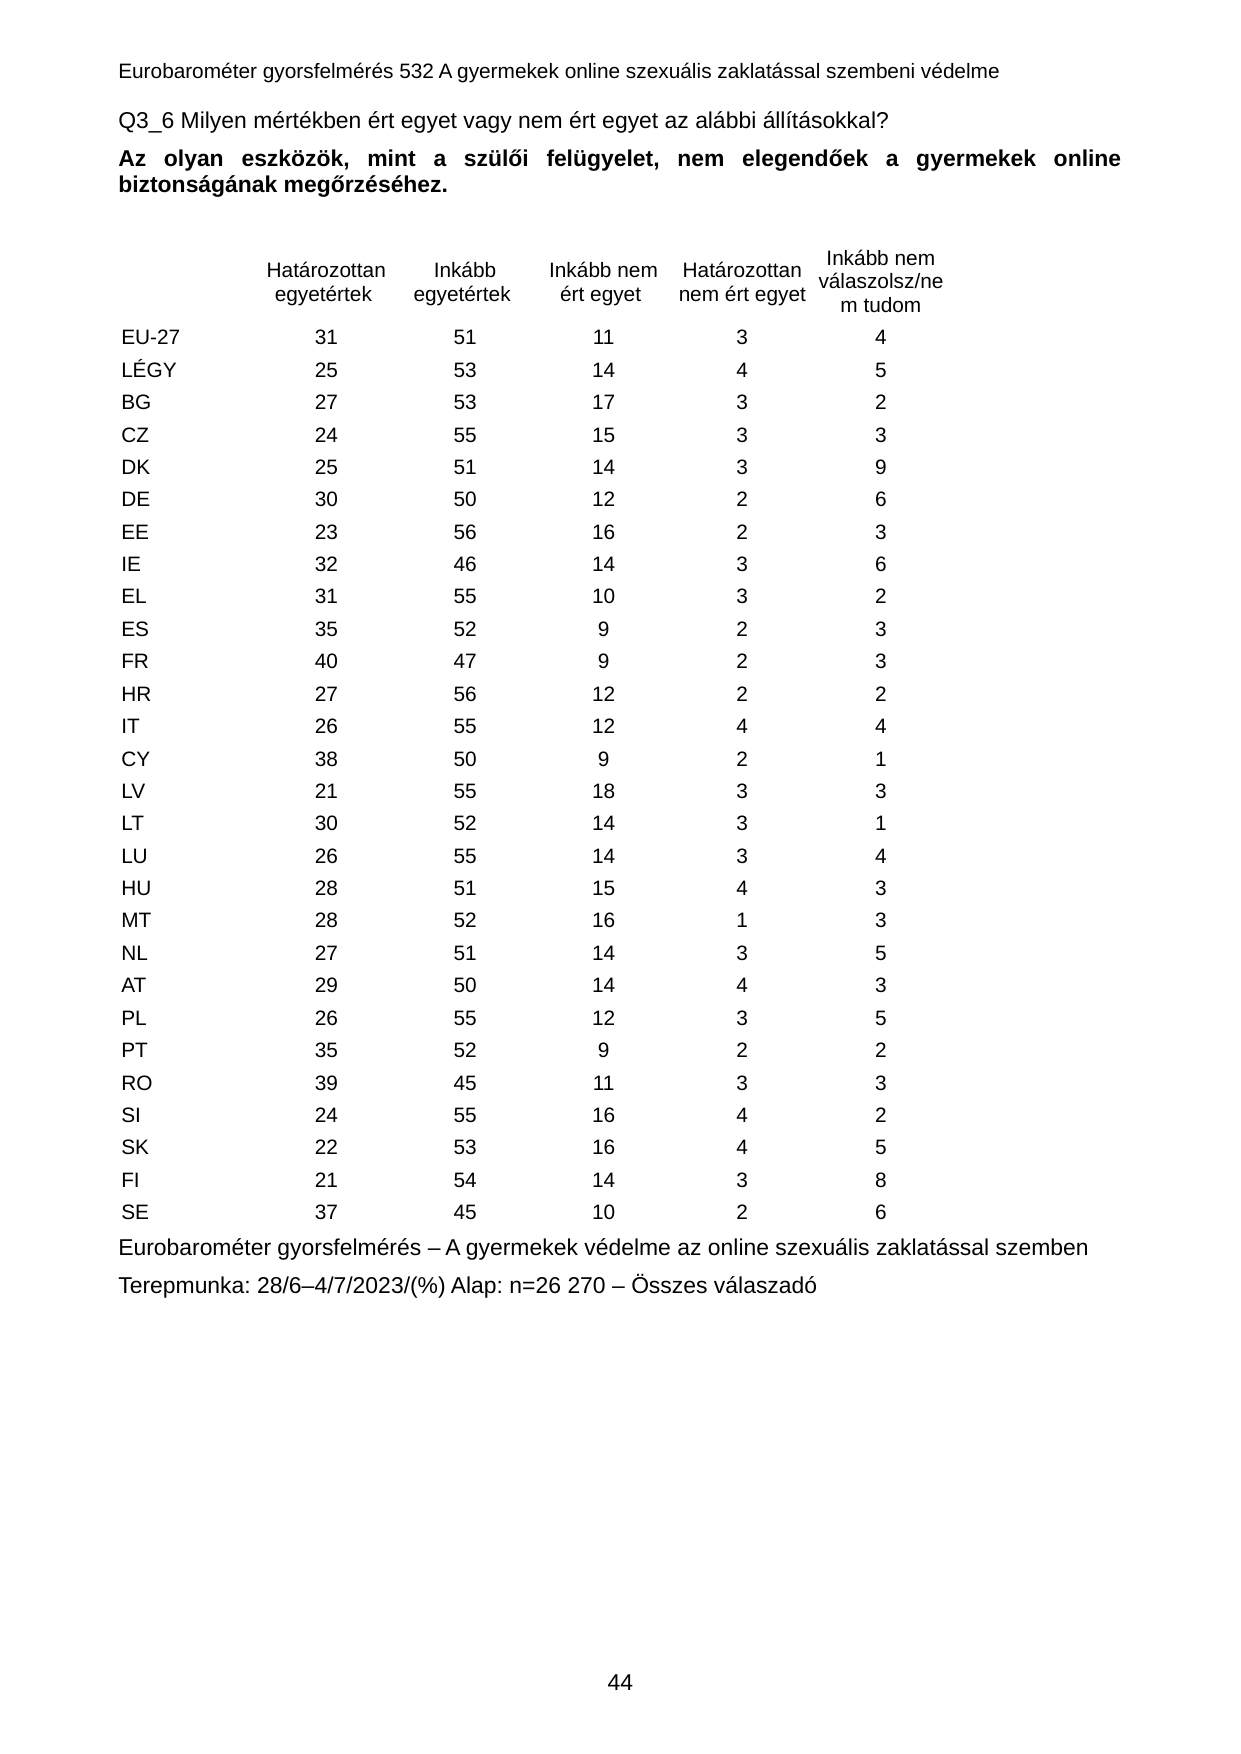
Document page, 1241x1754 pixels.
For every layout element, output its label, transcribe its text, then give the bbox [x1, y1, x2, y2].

table_cell LÉGY [118, 354, 257, 386]
table_cell 12 [534, 710, 673, 742]
table_cell 45 [395, 1196, 534, 1228]
table_cell 10 [534, 580, 673, 613]
table_cell 29 [257, 969, 395, 1001]
table_cell HU [118, 872, 257, 904]
table_cell 15 [534, 872, 673, 904]
text Terepmunka: 28/6–4/7/2023/(%) Alap: n=26 270 – Összes válaszadó [118, 1272, 1122, 1299]
table_cell 27 [257, 386, 395, 418]
table_cell 5 [811, 354, 950, 386]
text Az olyan eszközök, mint a szülői felügyelet, nem elegendőek a gyermekek online biztonságának megőrzéséhez. [118, 145, 1122, 198]
table_cell 14 [534, 937, 673, 969]
table_cell 4 [673, 969, 811, 1001]
table_cell 21 [257, 775, 395, 807]
table_cell 46 [395, 548, 534, 580]
table_cell PT [118, 1034, 257, 1066]
table_cell 16 [534, 1131, 673, 1163]
table_cell 55 [395, 775, 534, 807]
table_cell 12 [534, 483, 673, 515]
table_cell 56 [395, 678, 534, 710]
table_cell 3 [673, 418, 811, 451]
table_cell MT [118, 904, 257, 937]
table_cell 52 [395, 904, 534, 937]
table_cell 38 [257, 742, 395, 774]
table_cell 3 [673, 937, 811, 969]
table_cell CZ [118, 418, 257, 451]
table_cell 11 [534, 321, 673, 353]
table_cell 4 [811, 839, 950, 872]
table_cell 50 [395, 969, 534, 1001]
table_cell SE [118, 1196, 257, 1228]
table_cell 4 [673, 1099, 811, 1131]
table_cell 3 [673, 807, 811, 839]
table_cell 4 [673, 872, 811, 904]
table_cell 2 [673, 678, 811, 710]
table_cell 24 [257, 418, 395, 451]
table_cell 35 [257, 1034, 395, 1066]
table_cell 12 [534, 1001, 673, 1034]
table_cell 53 [395, 354, 534, 386]
table_header Határozottan egyetértek [257, 242, 395, 321]
table_cell 2 [811, 678, 950, 710]
table_cell 53 [395, 1131, 534, 1163]
table_cell 9 [534, 613, 673, 645]
table_cell SK [118, 1131, 257, 1163]
table_cell 3 [811, 645, 950, 677]
table_cell 17 [534, 386, 673, 418]
table_header Inkább egyetértek [395, 242, 534, 321]
table_cell 55 [395, 580, 534, 613]
table_cell 24 [257, 1099, 395, 1131]
table_cell 2 [673, 1034, 811, 1066]
table_cell 55 [395, 418, 534, 451]
table_cell 3 [673, 1001, 811, 1034]
table_cell FI [118, 1163, 257, 1196]
table_cell 5 [811, 1001, 950, 1034]
table_cell RO [118, 1066, 257, 1098]
table_header Inkább nem válaszolsz/nem tudom [811, 242, 950, 321]
table_cell NL [118, 937, 257, 969]
table_cell 14 [534, 839, 673, 872]
table_cell 16 [534, 515, 673, 548]
table_cell 2 [811, 1099, 950, 1131]
table_cell 4 [673, 710, 811, 742]
table_cell 16 [534, 904, 673, 937]
table_cell 21 [257, 1163, 395, 1196]
table_cell 3 [673, 775, 811, 807]
table_cell 28 [257, 872, 395, 904]
table_cell LU [118, 839, 257, 872]
table_cell 2 [673, 645, 811, 677]
table_cell 10 [534, 1196, 673, 1228]
table_cell 55 [395, 1099, 534, 1131]
table_cell 22 [257, 1131, 395, 1163]
table_cell 12 [534, 678, 673, 710]
table_cell 32 [257, 548, 395, 580]
table_cell 3 [673, 321, 811, 353]
table_cell 3 [811, 418, 950, 451]
table_cell 8 [811, 1163, 950, 1196]
table_cell 5 [811, 1131, 950, 1163]
table_cell 14 [534, 807, 673, 839]
table_cell 14 [534, 354, 673, 386]
text Eurobarométer gyorsfelmérés – A gyermekek védelme az online szexuális zaklatással szemben [118, 1234, 1122, 1260]
table_cell 2 [673, 742, 811, 774]
table_cell 27 [257, 937, 395, 969]
table_cell 25 [257, 451, 395, 483]
table_cell 39 [257, 1066, 395, 1098]
table_cell 15 [534, 418, 673, 451]
table_cell AT [118, 969, 257, 1001]
table_cell DK [118, 451, 257, 483]
table_cell 52 [395, 807, 534, 839]
text Q3_6 Milyen mértékben ért egyet vagy nem ért egyet az alábbi állításokkal? [118, 107, 1122, 133]
table_cell 2 [673, 515, 811, 548]
table_cell 1 [811, 807, 950, 839]
table_cell 4 [811, 321, 950, 353]
table_cell 3 [811, 872, 950, 904]
table_cell LT [118, 807, 257, 839]
table_cell 26 [257, 839, 395, 872]
table_cell 3 [811, 613, 950, 645]
table_cell 3 [811, 904, 950, 937]
table_cell 31 [257, 580, 395, 613]
table_cell 30 [257, 483, 395, 515]
table_cell 14 [534, 969, 673, 1001]
table_cell 55 [395, 710, 534, 742]
table_cell 1 [673, 904, 811, 937]
table_cell 3 [811, 969, 950, 1001]
table_cell 51 [395, 451, 534, 483]
table_cell 16 [534, 1099, 673, 1131]
table_cell IE [118, 548, 257, 580]
table_cell 54 [395, 1163, 534, 1196]
table_cell 4 [811, 710, 950, 742]
table_cell 56 [395, 515, 534, 548]
table_cell 47 [395, 645, 534, 677]
table_cell EL [118, 580, 257, 613]
table_cell 9 [534, 645, 673, 677]
table_cell 3 [673, 1163, 811, 1196]
table_cell 4 [673, 1131, 811, 1163]
table_cell 52 [395, 613, 534, 645]
table_cell 35 [257, 613, 395, 645]
table_cell HR [118, 678, 257, 710]
table_cell 6 [811, 1196, 950, 1228]
table_cell 31 [257, 321, 395, 353]
table_cell 3 [673, 580, 811, 613]
table_cell 9 [534, 1034, 673, 1066]
table_cell 30 [257, 807, 395, 839]
table_cell BG [118, 386, 257, 418]
table_cell 6 [811, 548, 950, 580]
table_cell 26 [257, 710, 395, 742]
table_cell 14 [534, 548, 673, 580]
table_cell 52 [395, 1034, 534, 1066]
table_cell IT [118, 710, 257, 742]
table_cell EE [118, 515, 257, 548]
table_cell LV [118, 775, 257, 807]
table_cell 45 [395, 1066, 534, 1098]
table_cell SI [118, 1099, 257, 1131]
table_cell CY [118, 742, 257, 774]
table_cell 5 [811, 937, 950, 969]
table_cell 2 [673, 613, 811, 645]
table_cell 9 [811, 451, 950, 483]
table_cell 51 [395, 872, 534, 904]
table_cell ES [118, 613, 257, 645]
table_header Inkább nem ért egyet [534, 242, 673, 321]
table_cell 3 [673, 451, 811, 483]
table_cell 25 [257, 354, 395, 386]
table_cell 27 [257, 678, 395, 710]
table_cell 50 [395, 742, 534, 774]
table_cell 18 [534, 775, 673, 807]
table_cell 37 [257, 1196, 395, 1228]
table_cell 55 [395, 1001, 534, 1034]
table_cell 3 [673, 386, 811, 418]
table_cell 50 [395, 483, 534, 515]
table_cell 55 [395, 839, 534, 872]
table_header Határozottan nem ért egyet [673, 242, 811, 321]
table_cell 23 [257, 515, 395, 548]
table_cell 51 [395, 321, 534, 353]
table_cell 3 [811, 515, 950, 548]
table_cell 2 [811, 386, 950, 418]
table_cell PL [118, 1001, 257, 1034]
table_cell 14 [534, 1163, 673, 1196]
table_cell DE [118, 483, 257, 515]
table_cell 26 [257, 1001, 395, 1034]
table_cell 3 [673, 1066, 811, 1098]
table_cell 9 [534, 742, 673, 774]
table_cell 3 [673, 548, 811, 580]
table_cell 2 [811, 580, 950, 613]
table_cell 1 [811, 742, 950, 774]
table_cell 28 [257, 904, 395, 937]
table_cell 14 [534, 451, 673, 483]
table_cell 11 [534, 1066, 673, 1098]
table_cell 2 [673, 483, 811, 515]
table_cell 2 [673, 1196, 811, 1228]
table_cell 3 [673, 839, 811, 872]
table_cell FR [118, 645, 257, 677]
table_cell 6 [811, 483, 950, 515]
table_cell 40 [257, 645, 395, 677]
table_cell 3 [811, 775, 950, 807]
table_cell 2 [811, 1034, 950, 1066]
table_cell 51 [395, 937, 534, 969]
table_cell EU-27 [118, 321, 257, 353]
table_header [118, 242, 257, 321]
table_cell 3 [811, 1066, 950, 1098]
table_cell 4 [673, 354, 811, 386]
table_cell 53 [395, 386, 534, 418]
